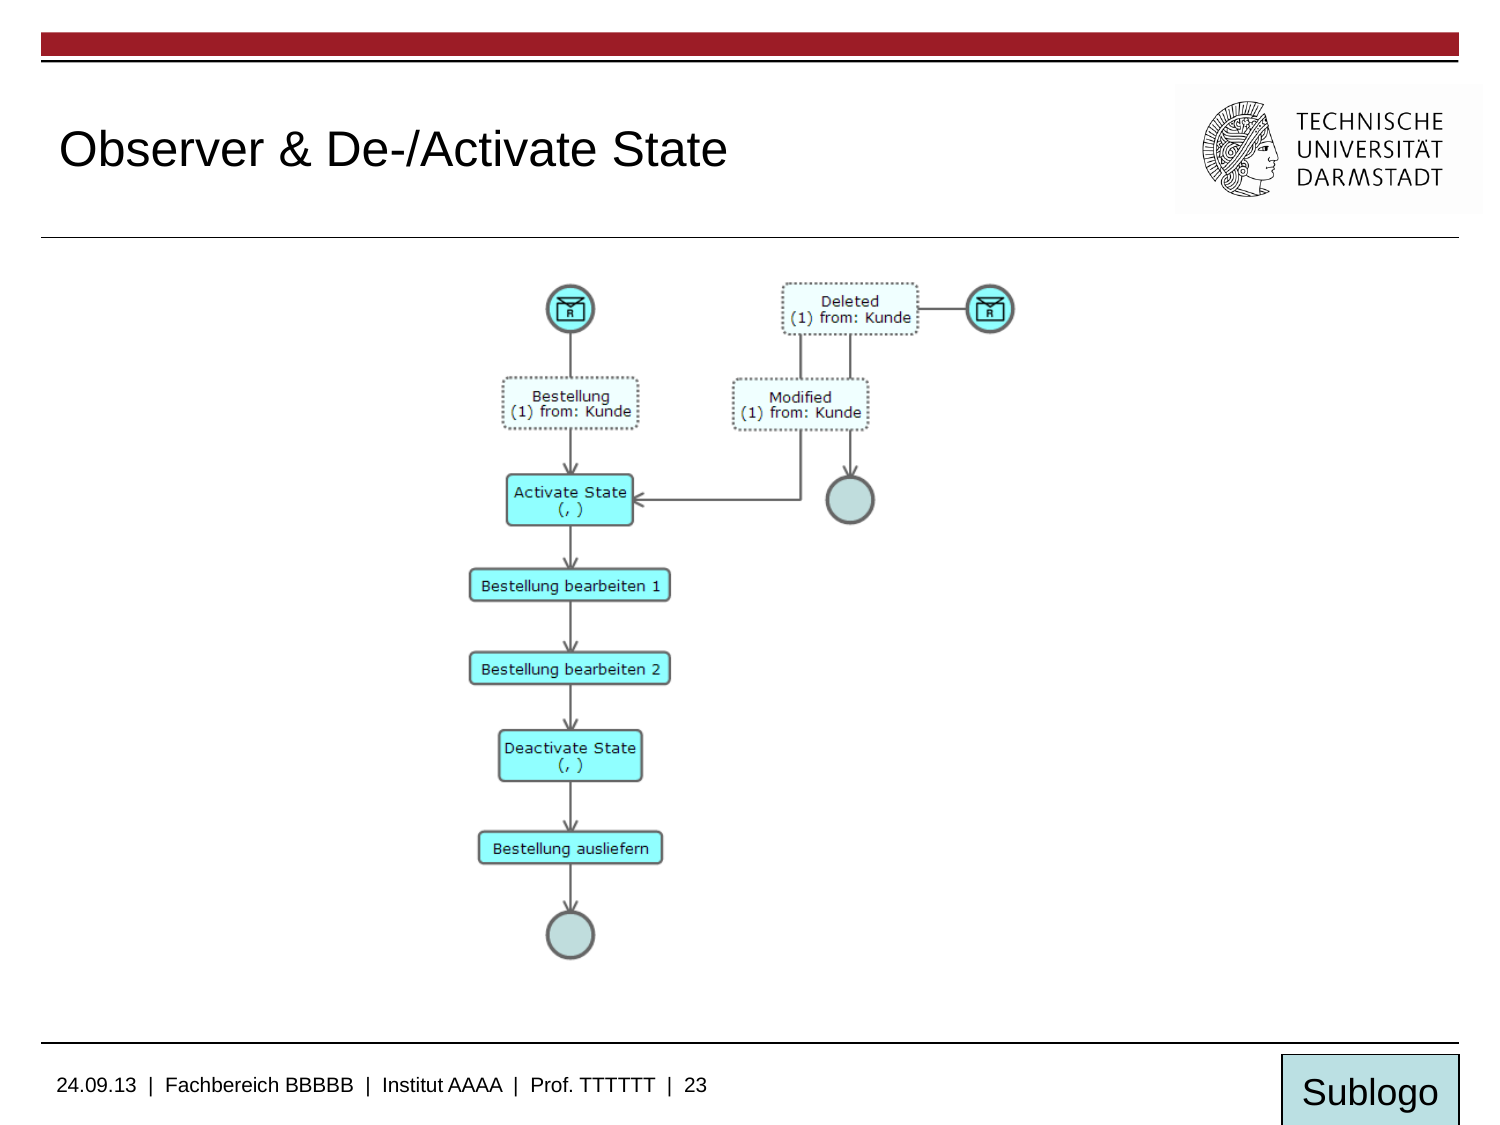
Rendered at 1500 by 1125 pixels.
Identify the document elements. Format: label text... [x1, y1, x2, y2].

picture [433, 265, 1063, 1001]
picture [1175, 84, 1483, 214]
title Observer & De-/Activate State [58, 80, 1149, 218]
